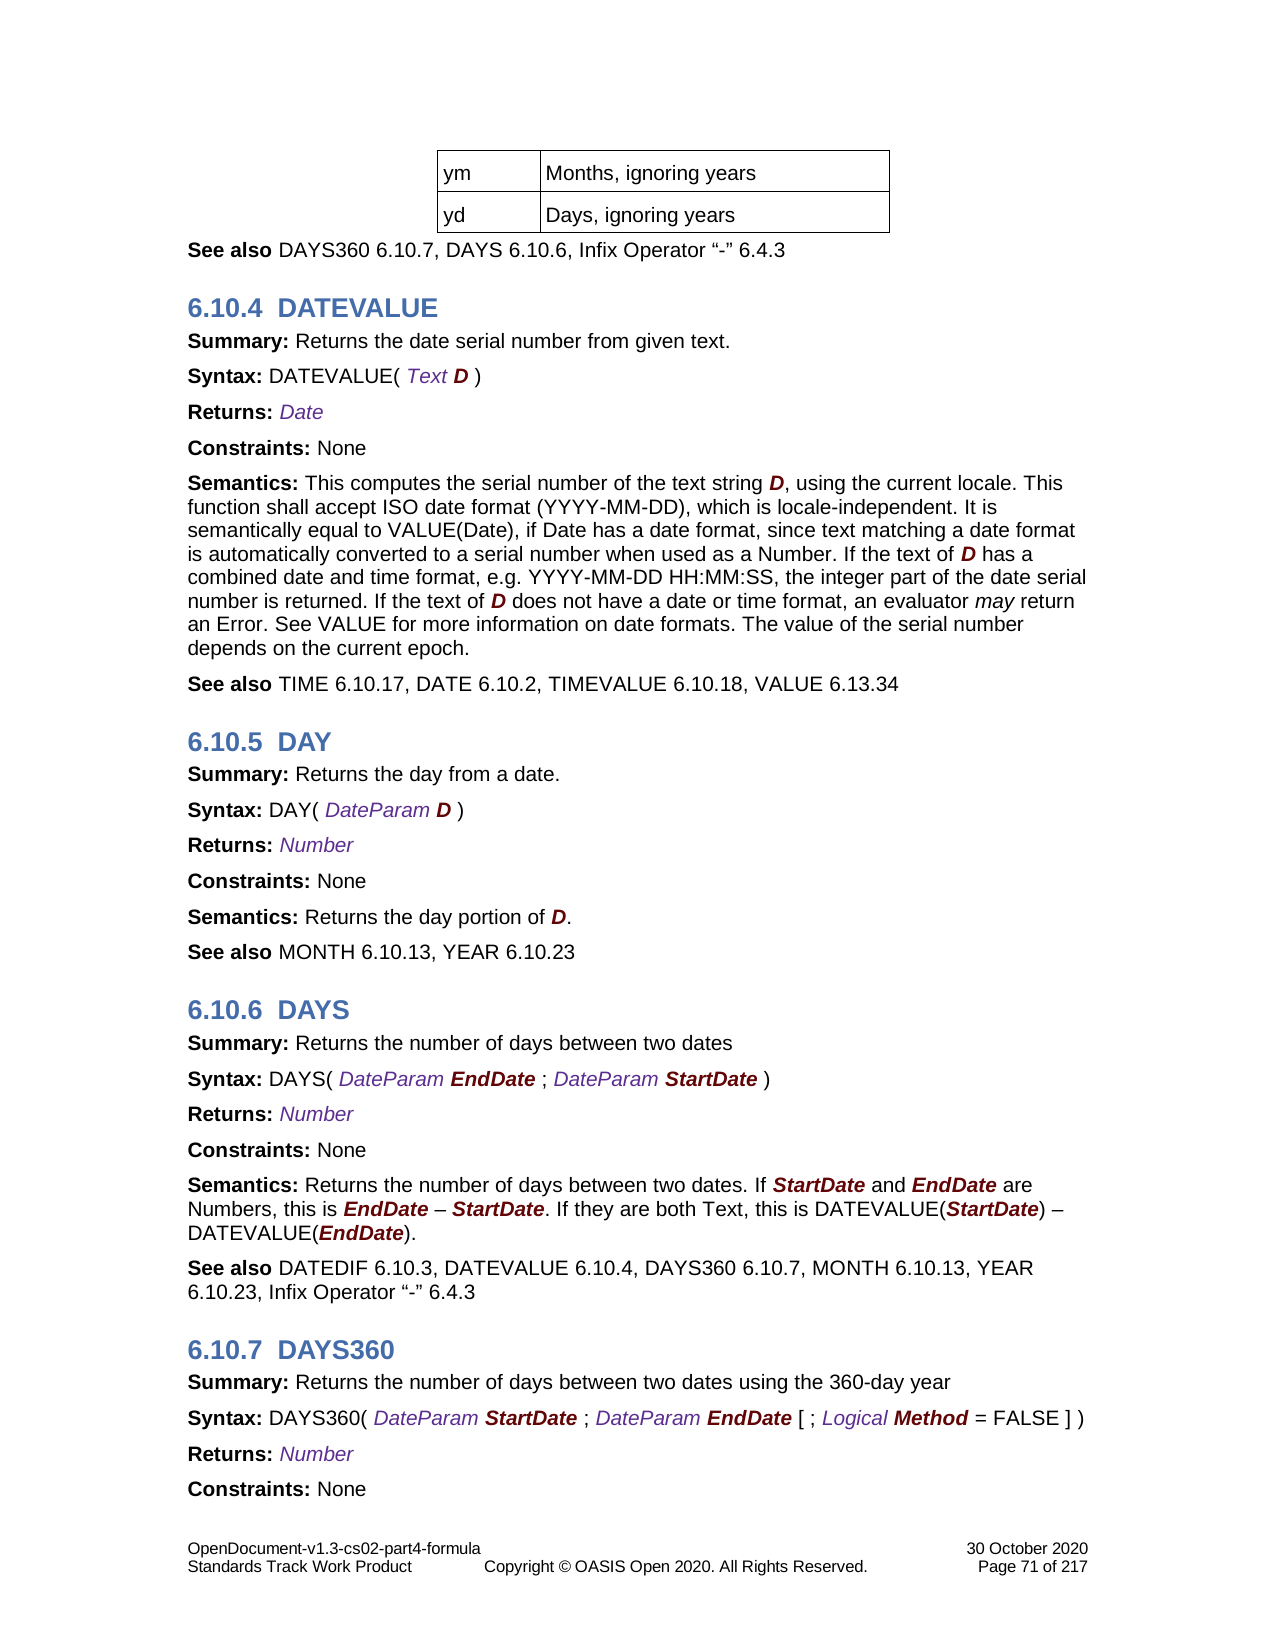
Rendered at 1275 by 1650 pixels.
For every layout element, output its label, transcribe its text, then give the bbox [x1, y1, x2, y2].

text Summary: Returns the date serial number from given text. [187, 329, 1088, 353]
text Constraints: None [187, 1138, 1088, 1162]
text Syntax: DAY( DateParam D ) [187, 798, 1088, 822]
table_cell Months, ignoring years [541, 151, 889, 191]
text Syntax: DATEVALUE( Text D ) [187, 365, 1088, 388]
text Syntax: DAYS360( DateParam StartDate ; DateParam EndDate [ ; Logical Method = FALSE ] ) [187, 1406, 1088, 1430]
subtitle DAYS [187, 995, 1088, 1025]
subtitle DAY [187, 727, 1088, 757]
text Constraints: None [187, 869, 1088, 893]
text See also TIME 6.10.17, DATE 6.10.2, TIMEVALUE 6.10.18, VALUE 6.13.34 [187, 672, 1088, 696]
text See also DATEDIF 6.10.3, DATEVALUE 6.10.4, DAYS360 6.10.7, MONTH 6.10.13, YEAR 6.10.23, Infix Operator “-” 6.4.3 [187, 1257, 1088, 1304]
text Summary: Returns the number of days between two dates [187, 1031, 1088, 1055]
table_cell yd [438, 192, 540, 232]
text Semantics: This computes the serial number of the text string D, using the current locale. This function shall accept ISO date format (YYYY-MM-DD), which is locale-independent. It is semantically equal to VALUE(Date), if Date has a date format, since text matching a date format is automatically converted to a serial number when used as a Number. If the text of D has a combined date and time format, e.g. YYYY-MM-DD HH:MM:SS, the integer part of the date serial number is returned. If the text of D does not have a date or time format, an evaluator may return an Error. See VALUE for more information on date formats. The value of the serial number depends on the current epoch. [187, 472, 1088, 660]
text Returns: Number [187, 834, 1088, 857]
text Returns: Date [187, 400, 1088, 424]
text Constraints: None [187, 436, 1088, 459]
text See also MONTH 6.10.13, YEAR 6.10.23 [187, 941, 1088, 964]
text Summary: Returns the number of days between two dates using the 360-day year [187, 1371, 1088, 1394]
text Syntax: DAYS( DateParam EndDate ; DateParam StartDate ) [187, 1067, 1088, 1091]
subtitle DAYS360 [187, 1335, 1088, 1365]
text Semantics: Returns the day portion of D. [187, 905, 1088, 929]
subtitle DATEVALUE [187, 293, 1088, 323]
table_cell ym [438, 151, 540, 191]
table_cell Days, ignoring years [541, 192, 889, 232]
text Returns: Number [187, 1442, 1088, 1466]
text See also DAYS360 6.10.7, DAYS 6.10.6, Infix Operator “-” 6.4.3 [187, 238, 1088, 262]
text Constraints: None [187, 1478, 1088, 1501]
text Returns: Number [187, 1103, 1088, 1126]
text Semantics: Returns the number of days between two dates. If StartDate and EndDate are Numbers, this is EndDate – StartDate. If they are both Text, this is DATEVALUE(StartDate) – DATEVALUE(EndDate). [187, 1174, 1088, 1244]
text Summary: Returns the day from a date. [187, 763, 1088, 786]
